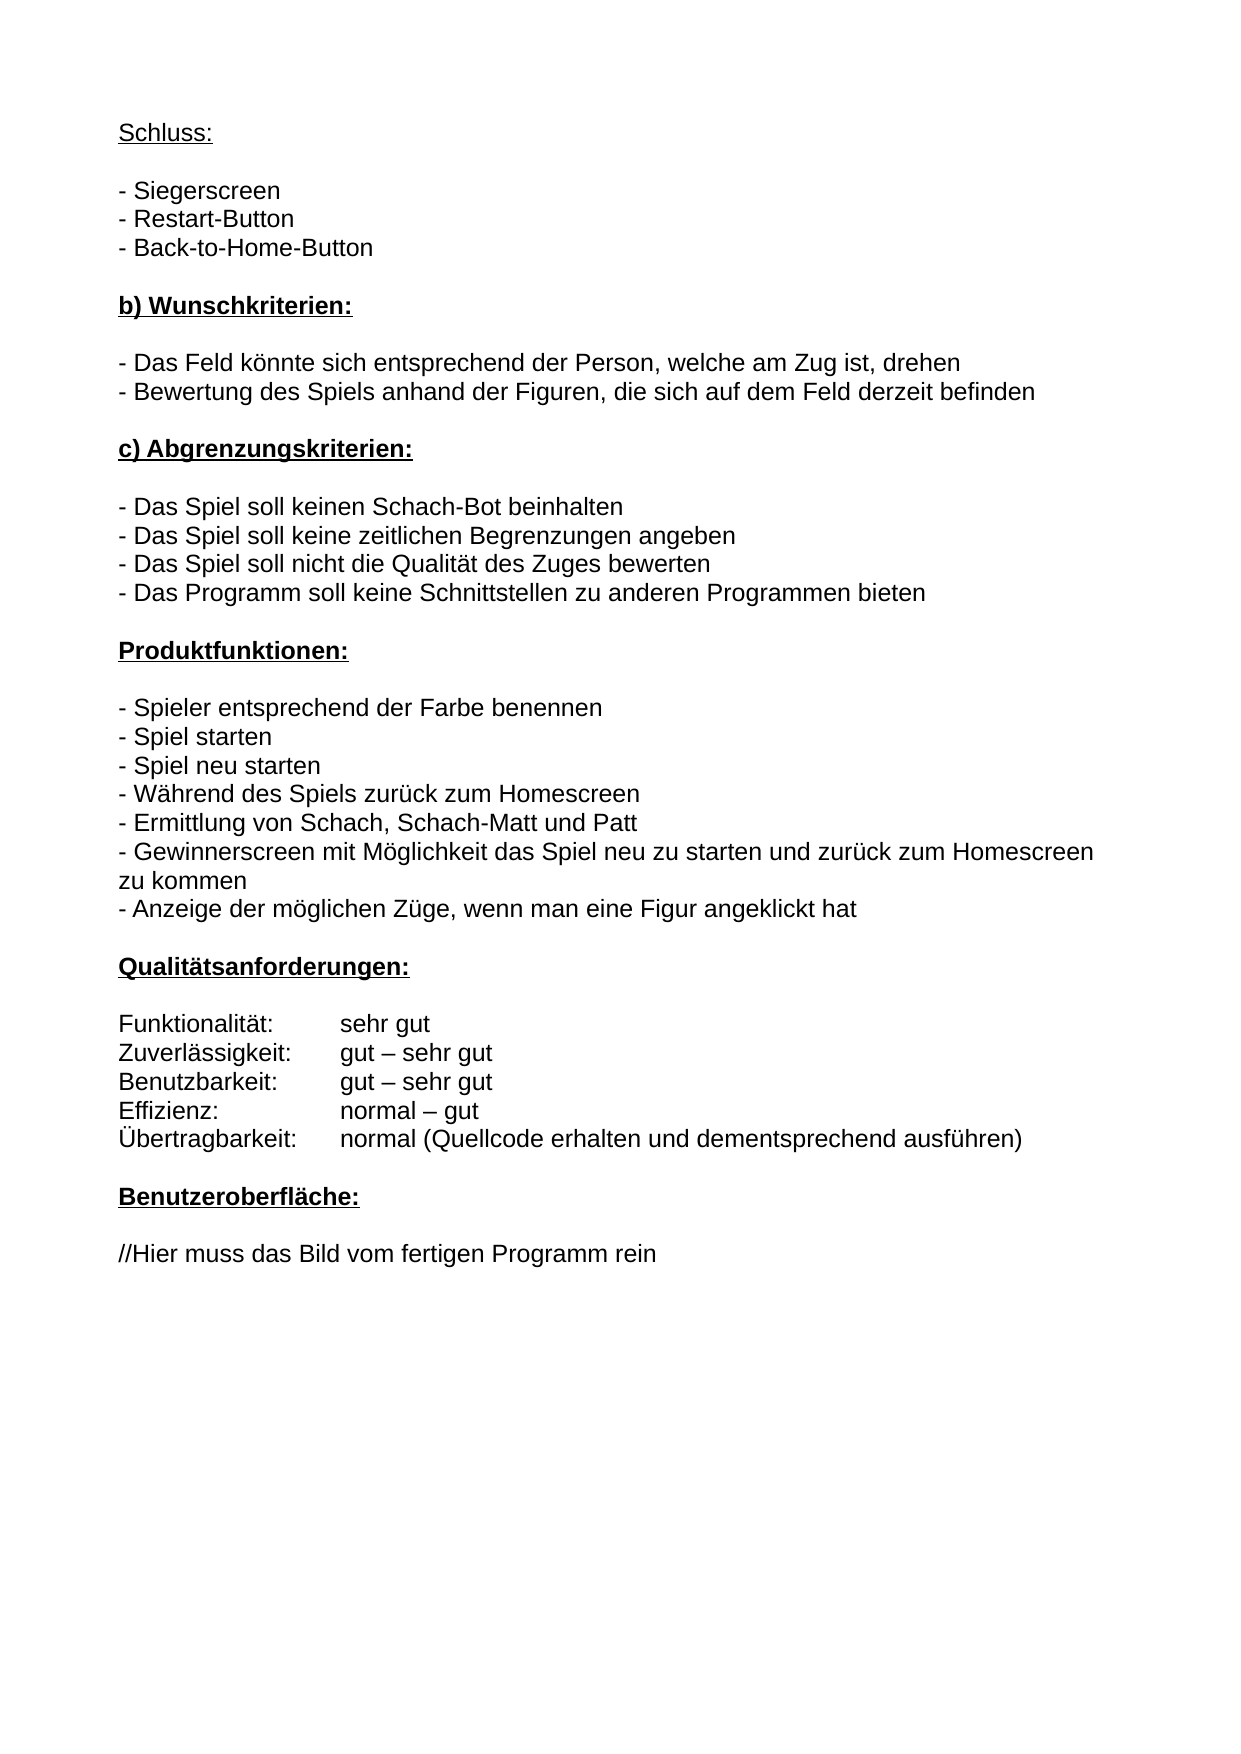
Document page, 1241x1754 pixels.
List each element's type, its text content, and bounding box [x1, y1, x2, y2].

text - Bewertung des Spiels anhand der Figuren, die sich auf dem Feld derzeit befinden [118, 377, 1122, 406]
text b) Wunschkriterien: [118, 291, 1122, 319]
text Produktfunktionen: [118, 636, 1122, 664]
text Zuverlässigkeit: gut – sehr gut [118, 1038, 1122, 1067]
text Qualitätsanforderungen: [118, 952, 1122, 981]
text - Back-to-Home-Button [118, 233, 1122, 262]
text c) Abgrenzungskriterien: [118, 434, 1122, 463]
text Effizienz: normal – gut [118, 1096, 1122, 1124]
text - Das Programm soll keine Schnittstellen zu anderen Programmen bieten [118, 578, 1122, 607]
text Übertragbarkeit: normal (Quellcode erhalten und dementsprechend ausführen) [118, 1124, 1122, 1153]
text Benutzeroberfläche: [118, 1182, 1122, 1211]
text - Spiel neu starten [118, 751, 1122, 779]
text - Ermittlung von Schach, Schach-Matt und Patt [118, 808, 1122, 837]
text //Hier muss das Bild vom fertigen Programm rein [118, 1239, 1122, 1268]
text - Spieler entsprechend der Farbe benennen [118, 693, 1122, 722]
text - Das Spiel soll nicht die Qualität des Zuges bewerten [118, 549, 1122, 578]
text - Restart-Button [118, 204, 1122, 233]
text - Das Spiel soll keine zeitlichen Begrenzungen angeben [118, 521, 1122, 549]
text Schluss: [118, 118, 1122, 147]
text - Das Spiel soll keinen Schach-Bot beinhalten [118, 492, 1122, 521]
text - Während des Spiels zurück zum Homescreen [118, 779, 1122, 808]
text - Anzeige der möglichen Züge, wenn man eine Figur angeklickt hat [118, 894, 1122, 923]
text - Spiel starten [118, 722, 1122, 751]
text - Gewinnerscreen mit Möglichkeit das Spiel neu zu starten und zurück zum Homescreen zu kommen [118, 837, 1122, 894]
text - Das Feld könnte sich entsprechend der Person, welche am Zug ist, drehen [118, 348, 1122, 377]
text - Siegerscreen [118, 176, 1122, 204]
text Funktionalität: sehr gut [118, 1009, 1122, 1038]
text Benutzbarkeit: gut – sehr gut [118, 1067, 1122, 1096]
